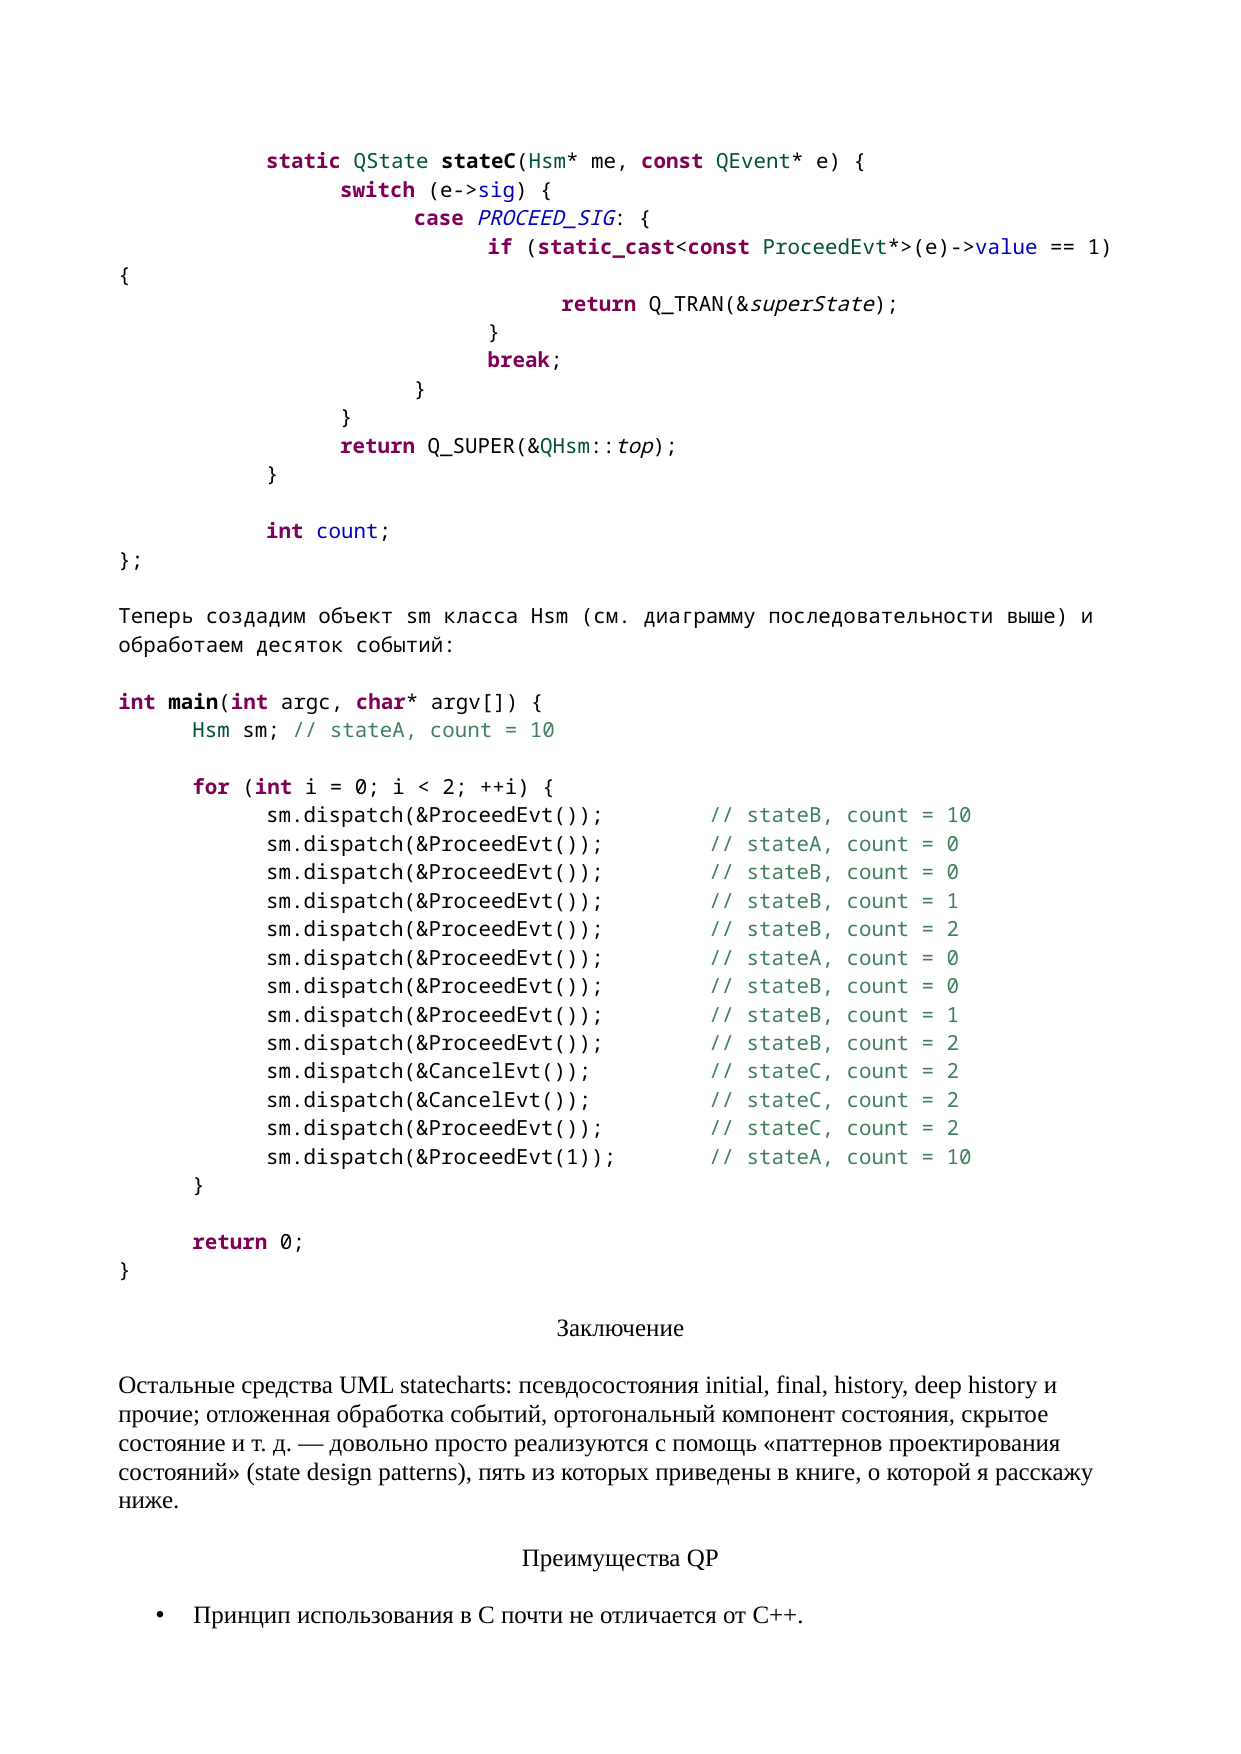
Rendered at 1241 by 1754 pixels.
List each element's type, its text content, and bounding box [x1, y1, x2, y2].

text Теперь создадим объект sm класса Hsm (см. диаграмму последовательности выше) и обработаем десяток событий: [118, 602, 1122, 658]
text break; [118, 346, 1122, 374]
text return Q_SUPER(&QHsm::top); [118, 431, 1122, 459]
text sm.dispatch(&ProceedEvt()); // stateB, count = 2 [118, 914, 1122, 943]
text return Q_TRAN(&superState); [118, 289, 1122, 317]
text sm.dispatch(&ProceedEvt()); // stateB, count = 2 [118, 1028, 1122, 1057]
text } [118, 459, 1122, 488]
text Преимущества QP [118, 1543, 1122, 1572]
text } [118, 317, 1122, 346]
list Принцип использования в C почти не отличается от C++. [156, 1600, 1122, 1629]
text } [118, 1170, 1122, 1199]
text if (static_cast<const ProceedEvt*>(e)->value == 1) { [118, 232, 1122, 289]
text static QState stateC(Hsm* me, const QEvent* e) { [118, 147, 1122, 175]
text switch (e->sig) { [118, 175, 1122, 203]
text sm.dispatch(&ProceedEvt()); // stateA, count = 0 [118, 829, 1122, 857]
text sm.dispatch(&ProceedEvt()); // stateB, count = 1 [118, 886, 1122, 914]
text } [118, 1256, 1122, 1284]
text sm.dispatch(&ProceedEvt()); // stateB, count = 0 [118, 857, 1122, 886]
text for (int i = 0; i < 2; ++i) { [118, 772, 1122, 801]
text sm.dispatch(&ProceedEvt()); // stateC, count = 2 [118, 1113, 1122, 1142]
text int count; [118, 516, 1122, 545]
text Hsm sm; // stateA, count = 10 [118, 715, 1122, 744]
text sm.dispatch(&ProceedEvt()); // stateB, count = 0 [118, 971, 1122, 1000]
text return 0; [118, 1227, 1122, 1256]
text sm.dispatch(&ProceedEvt()); // stateB, count = 1 [118, 1000, 1122, 1028]
text } [118, 402, 1122, 431]
text sm.dispatch(&ProceedEvt()); // stateB, count = 10 [118, 801, 1122, 829]
text sm.dispatch(&ProceedEvt(1)); // stateA, count = 10 [118, 1142, 1122, 1170]
text } [118, 374, 1122, 402]
text sm.dispatch(&CancelEvt()); // stateC, count = 2 [118, 1057, 1122, 1085]
text sm.dispatch(&CancelEvt()); // stateC, count = 2 [118, 1085, 1122, 1113]
text Остальные средства UML statecharts: псевдосостояния initial, final, history, deep history и прочие; отложенная обработка событий, ортогональный компонент состояния, скрытое состояние и т. д. — довольно просто реализуются с помощь «паттернов проектирования состояний» (state design patterns), пять из которых приведены в книге, о которой я расскажу ниже. [118, 1370, 1122, 1514]
text }; [118, 545, 1122, 573]
text int main(int argc, char* argv[]) { [118, 687, 1122, 715]
text sm.dispatch(&ProceedEvt()); // stateA, count = 0 [118, 943, 1122, 971]
text Заключение [118, 1313, 1122, 1342]
text case PROCEED_SIG: { [118, 203, 1122, 232]
